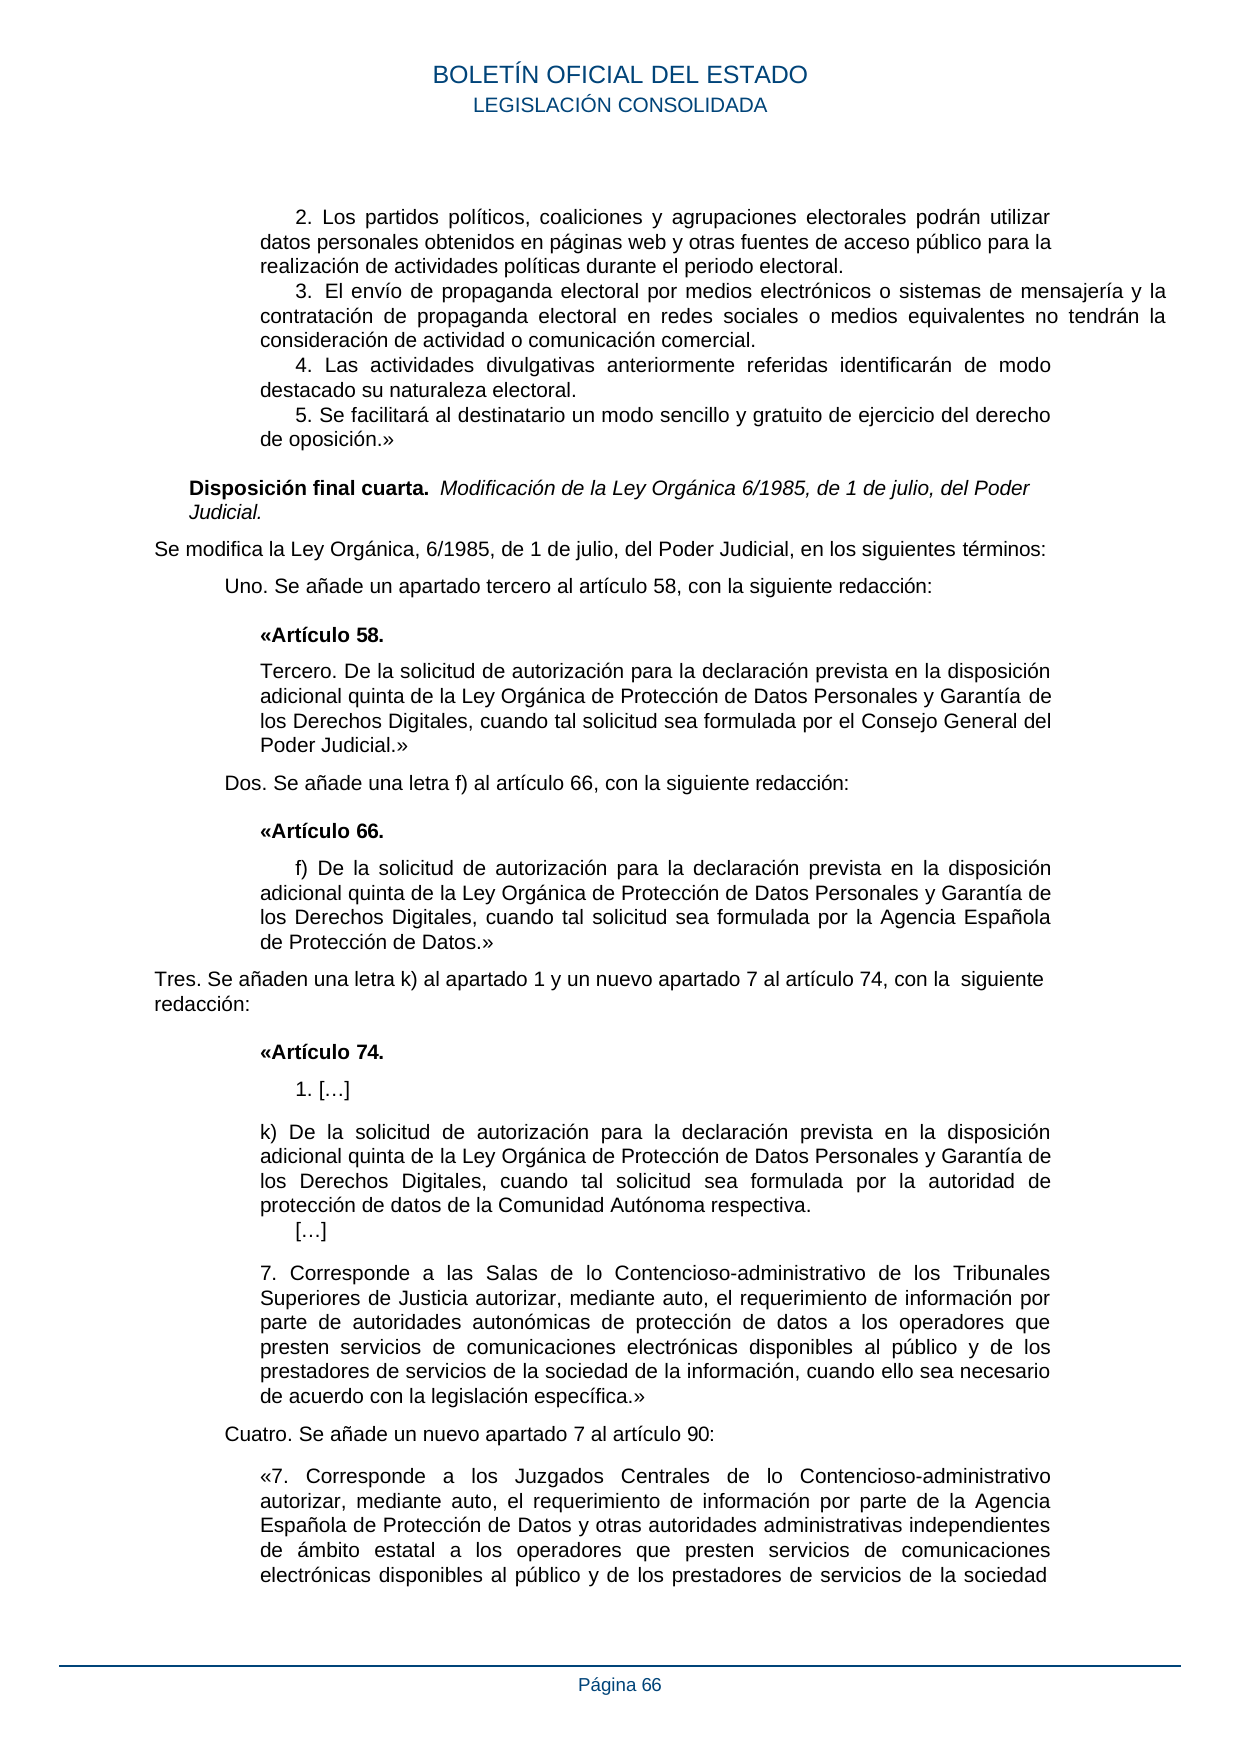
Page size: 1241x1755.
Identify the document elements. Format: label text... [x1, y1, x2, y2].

list Los partidos políticos, coaliciones y agrupaciones electorales podrán utilizar datos personales obtenidos en páginas web y otras fuentes de acceso público para la realización de actividades políticas durante el periodo electoral. [260, 205, 1051, 278]
list Se facilitará al destinatario un modo sencillo y gratuito de ejercicio del derecho de oposición.» [260, 402, 1052, 451]
text k) De la solicitud de autorización para la declaración prevista en la disposición adicional quinta de la Ley Orgánica de Protección de Datos Personales y Garantía de los Derechos Digitales, cuando tal solicitud sea formulada por la autoridad de protección de datos de la Comunidad Autónoma respectiva. [260, 1119, 1052, 1217]
text Dos. Se añade una letra f) al artículo 66, con la siguiente redacción: [224, 770, 1168, 794]
text […] [295, 1218, 1168, 1242]
text 1. […] [295, 1077, 1168, 1101]
list Las actividades divulgativas anteriormente referidas identificarán de modo destacado su naturaleza electoral. [260, 353, 1052, 402]
subtitle «Artículo 74. [260, 1040, 1168, 1064]
text Se modifica la Ley Orgánica, 6/1985, de 1 de julio, del Poder Judicial, en los siguientes términos: [154, 537, 1052, 561]
text Tres. Se añaden una letra k) al apartado 1 y un nuevo apartado 7 al artículo 74, con la siguiente redacción: [154, 967, 1052, 1016]
text Cuatro. Se añade un nuevo apartado 7 al artículo 90: [224, 1421, 1168, 1445]
text «7. Corresponde a los Juzgados Centrales de lo Contencioso-administrativo autorizar, mediante auto, el requerimiento de información por parte de la Agencia Española de Protección de Datos y otras autoridades administrativas independientes de ámbito estatal a los operadores que presten servicios de comunicaciones electrónicas disponibles al público y de los prestadores de servicios de la sociedad [260, 1464, 1052, 1586]
list De la solicitud de autorización para la declaración prevista en la disposición adicional quinta de la Ley Orgánica de Protección de Datos Personales y Garantía de los Derechos Digitales, cuando tal solicitud sea formulada por la Agencia Española de Protección de Datos.» [260, 856, 1052, 954]
subtitle «Artículo 66. [260, 819, 1168, 843]
list El envío de propaganda electoral por medios electrónicos o sistemas de mensajería y la contratación de propaganda electoral en redes sociales o medios equivalentes no tendrán la consideración de actividad o comunicación comercial. [260, 279, 1168, 352]
text Tercero. De la solicitud de autorización para la declaración prevista en la disposición adicional quinta de la Ley Orgánica de Protección de Datos Personales y Garantía de los Derechos Digitales, cuando tal solicitud sea formulada por el Consejo General del Poder Judicial.» [260, 659, 1052, 757]
text Disposición final cuarta. Modificación de la Ley Orgánica 6/1985, de 1 de julio, del Poder Judicial. [189, 475, 1052, 524]
subtitle «Artículo 58. [260, 622, 1168, 646]
text 7. Corresponde a las Salas de lo Contencioso-administrativo de los Tribunales Superiores de Justicia autorizar, mediante auto, el requerimiento de información por parte de autoridades autonómicas de protección de datos a los operadores que presten servicios de comunicaciones electrónicas disponibles al público y de los prestadores de servicios de la sociedad de la información, cuando ello sea necesario de acuerdo con la legislación específica.» [260, 1261, 1052, 1408]
text Uno. Se añade un apartado tercero al artículo 58, con la siguiente redacción: [224, 574, 1168, 598]
